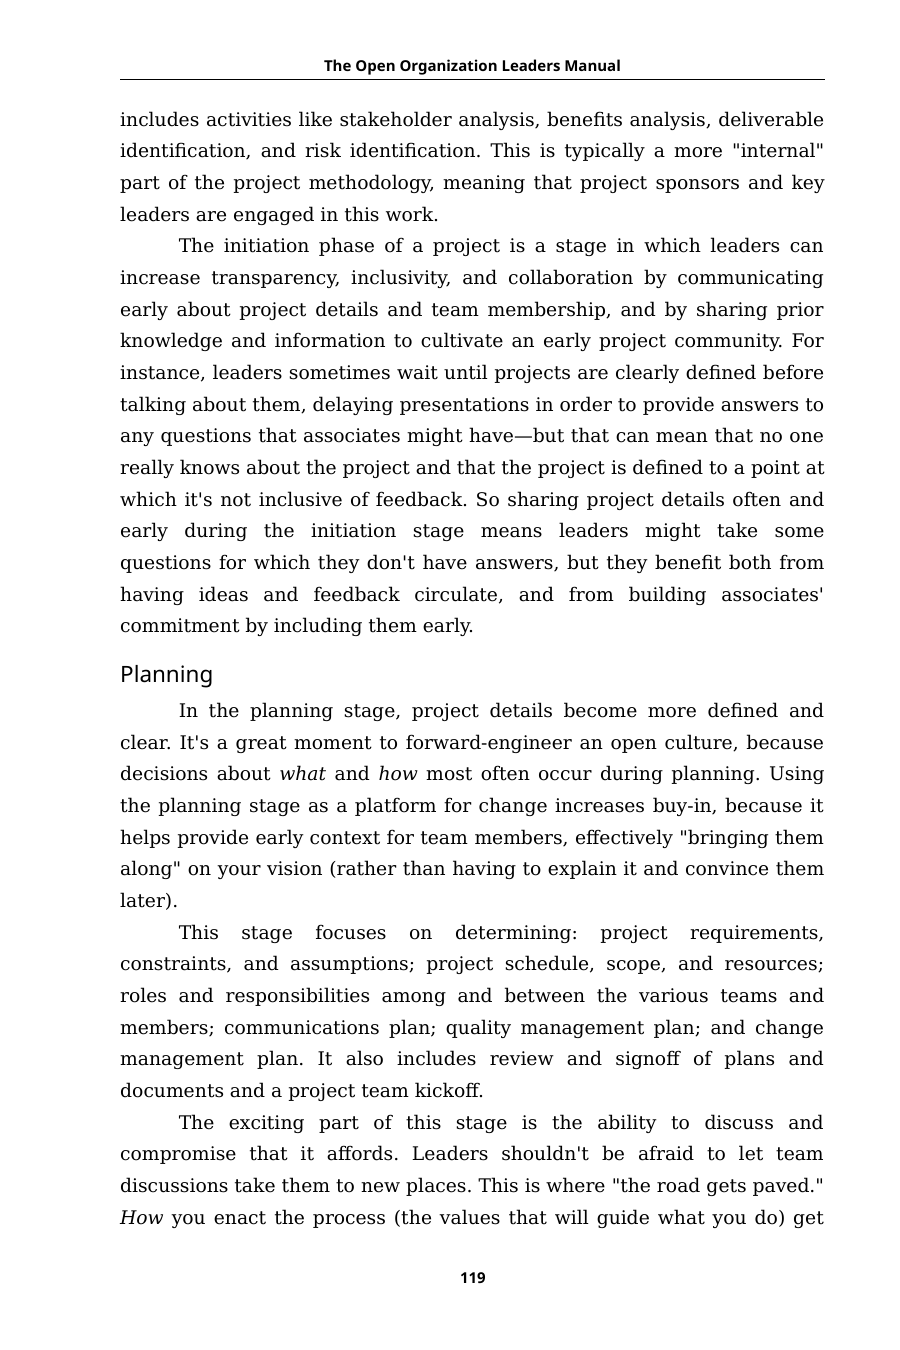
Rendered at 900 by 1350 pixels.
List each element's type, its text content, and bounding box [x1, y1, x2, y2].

text In the planning stage, project details become more defined and clear. It's a great moment to forward-engineer an open culture, because decisions about what and how most often occur during planning. Using the planning stage as a platform for change increases buy-in, because it helps provide early context for team members, effectively "bringing them along" on your vision (rather than having to explain it and convince them later). [120, 700, 825, 912]
subtitle Planning [120, 662, 825, 688]
text The exciting part of this stage is the ability to discuss and compromise that it affords. Leaders shouldn't be afraid to let team discussions take them to new places. This is where "the road gets paved." How you enact the process (the values that will guide what you do) get [120, 1112, 825, 1228]
text includes activities like stakeholder analysis, benefits analysis, deliverable identification, and risk identification. This is typically a more "internal" part of the project methodology, meaning that project sponsors and key leaders are engaged in this work. [120, 109, 825, 226]
text This stage focuses on determining: project requirements, constraints, and assumptions; project schedule, scope, and resources; roles and responsibilities among and between the various teams and members; communications plan; quality management plan; and change management plan. It also includes review and signoff of plans and documents and a project team kickoff. [120, 922, 825, 1102]
text The initiation phase of a project is a stage in which leaders can increase transparency, inclusivity, and collaboration by communicating early about project details and team membership, and by sharing prior knowledge and information to cultivate an early project community. For instance, leaders sometimes wait until projects are clearly defined before talking about them, delaying presentations in order to provide answers to any questions that associates might have—but that can mean that no one really knows about the project and that the project is defined to a point at which it's not inclusive of feedback. So sharing project details often and early during the initiation stage means leaders might take some questions for which they don't have answers, but they benefit both from having ideas and feedback circulate, and from building associates' commitment by including them early. [120, 235, 825, 637]
